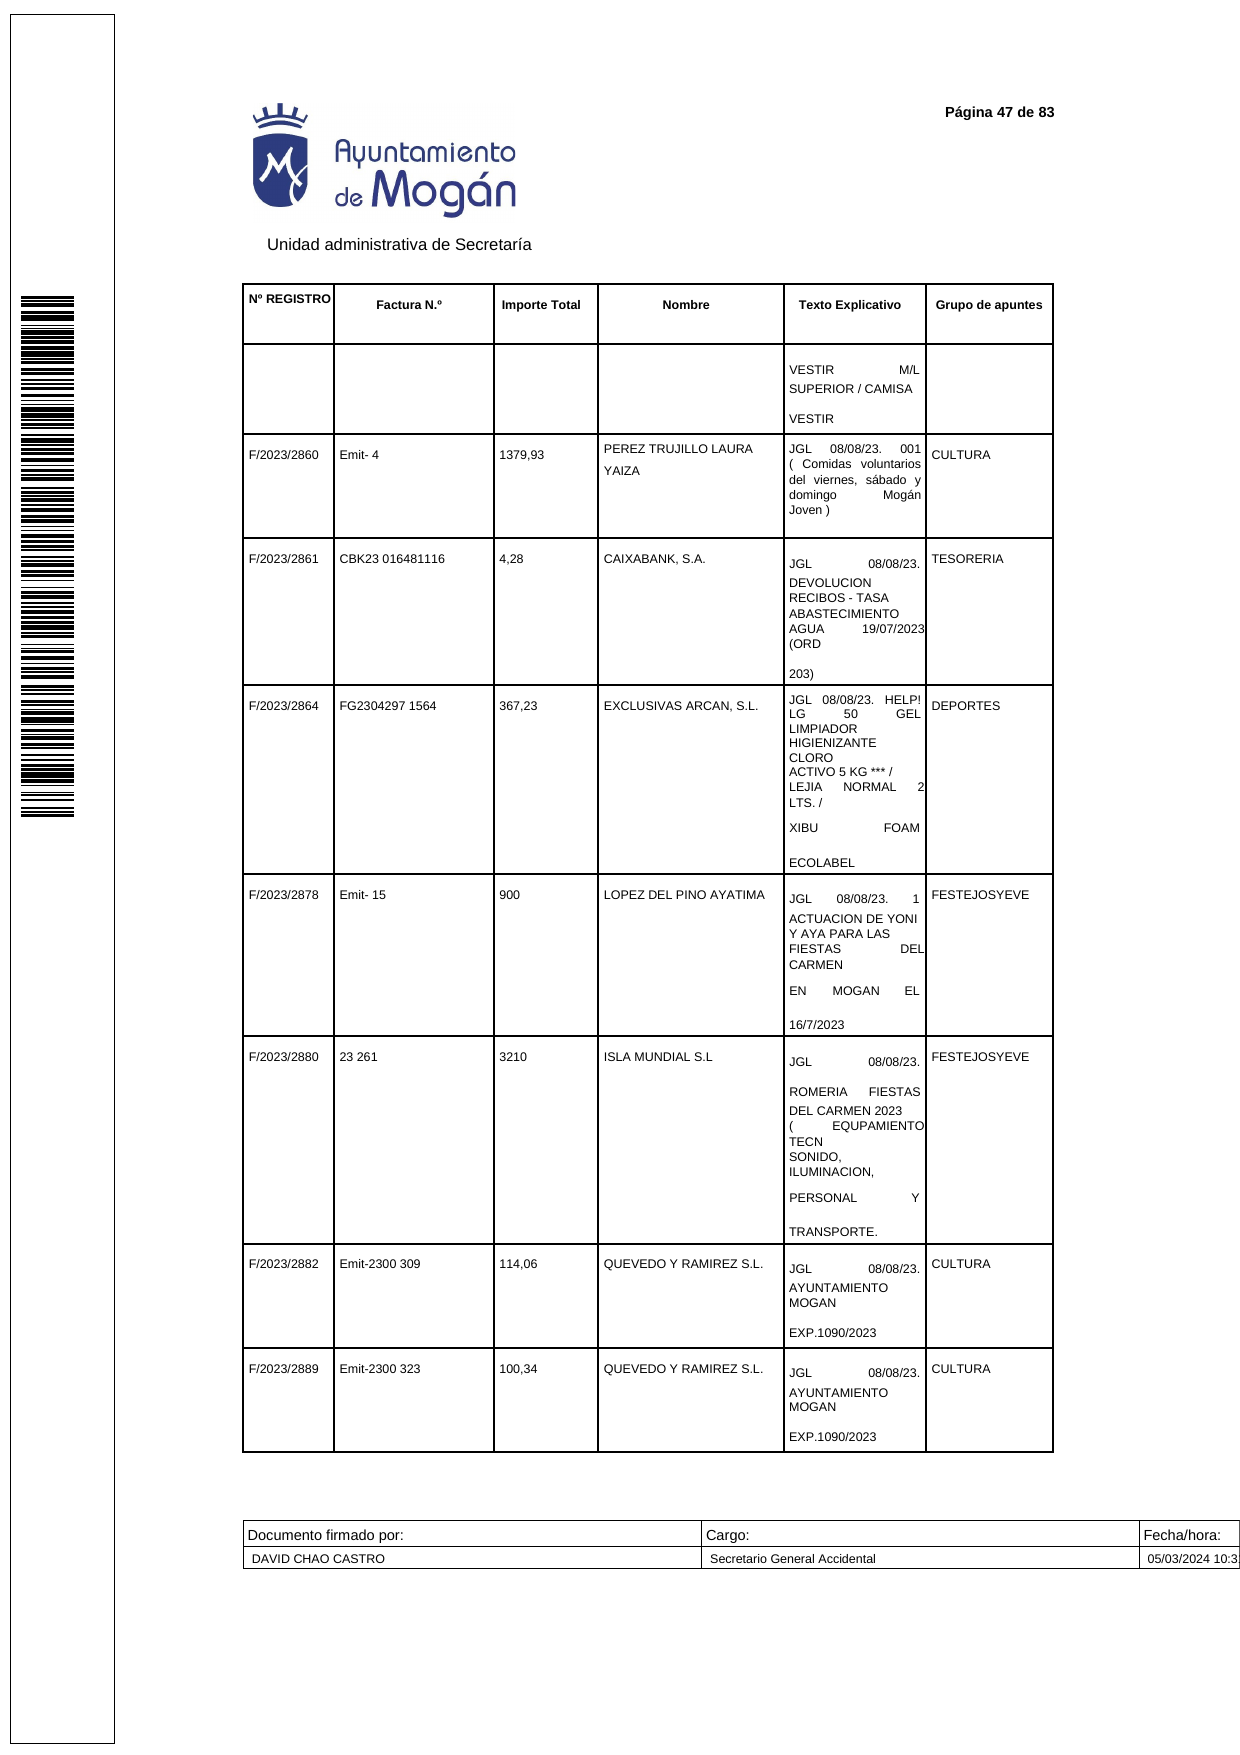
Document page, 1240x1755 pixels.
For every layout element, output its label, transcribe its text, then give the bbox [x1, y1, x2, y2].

table_header Importe Total [495, 285, 597, 343]
table_cell JGL 08/08/23. ROMERIA FIESTAS DEL CARMEN 2023 ( EQUPAMIENTO TECN SONIDO, ILUMINACION, PERSONAL Y TRANSPORTE. [785, 1037, 925, 1242]
table_cell EXCLUSIVAS ARCAN, S.L. [599, 686, 783, 873]
table_cell F/2023/2860 [244, 435, 333, 537]
table_cell LOPEZ DEL PINO AYATIMA [599, 875, 783, 1035]
table_cell CULTURA [927, 1349, 1052, 1451]
table_cell Emit- 4 [335, 435, 493, 537]
table_cell 367,23 [495, 686, 597, 873]
table_cell F/2023/2864 [244, 686, 333, 873]
table_cell CULTURA [927, 435, 1052, 537]
table_cell Emit-2300 323 [335, 1349, 493, 1451]
table_cell PEREZ TRUJILLO LAURA YAIZA [599, 435, 783, 537]
table_cell [244, 345, 333, 433]
table_header Nº REGISTRO [244, 285, 333, 343]
table_cell DEPORTES [927, 686, 1052, 873]
table_cell JGL 08/08/23. DEVOLUCION RECIBOS - TASA ABASTECIMIENTO AGUA 19/07/2023 (ORD 203) [785, 539, 925, 684]
table_cell F/2023/2861 [244, 539, 333, 684]
table_cell CBK23 016481116 [335, 539, 493, 684]
table_cell F/2023/2889 [244, 1349, 333, 1451]
table_cell JGL 08/08/23. HELP! LG 50 GEL LIMPIADOR HIGIENIZANTE CLORO ACTIVO 5 KG *** / LEJIA NORMAL 2 LTS. / XIBU FOAM ECOLABEL [785, 686, 925, 873]
table_cell Emit- 15 [335, 875, 493, 1035]
table_cell ISLA MUNDIAL S.L [599, 1037, 783, 1242]
table_header Texto Explicativo [785, 285, 925, 343]
table_cell [599, 345, 783, 433]
table_cell JGL 08/08/23. AYUNTAMIENTO MOGAN EXP.1090/2023 [785, 1349, 925, 1451]
table_cell F/2023/2882 [244, 1245, 333, 1347]
table_cell 900 [495, 875, 597, 1035]
table_cell QUEVEDO Y RAMIREZ S.L. [599, 1349, 783, 1451]
table_cell VESTIR M/L SUPERIOR / CAMISA VESTIR [785, 345, 925, 433]
table_cell [335, 345, 493, 433]
table_cell F/2023/2880 [244, 1037, 333, 1242]
table_cell CAIXABANK, S.A. [599, 539, 783, 684]
table_cell JGL 08/08/23. AYUNTAMIENTO MOGAN EXP.1090/2023 [785, 1245, 925, 1347]
table_cell 1379,93 [495, 435, 597, 537]
table_header Factura N.º [335, 285, 493, 343]
table_cell 23 261 [335, 1037, 493, 1242]
table_cell 114,06 [495, 1245, 597, 1347]
table_cell QUEVEDO Y RAMIREZ S.L. [599, 1245, 783, 1347]
table_cell TESORERIA [927, 539, 1052, 684]
table_cell [495, 345, 597, 433]
table_cell 4,28 [495, 539, 597, 684]
table_header Nombre [599, 285, 783, 343]
table_cell CULTURA [927, 1245, 1052, 1347]
table_cell JGL 08/08/23. 1 ACTUACION DE YONI Y AYA PARA LAS FIESTAS DEL CARMEN EN MOGAN EL 16/7/2023 [785, 875, 925, 1035]
table_cell JGL 08/08/23. 001 ( Comidas voluntarios del viernes, sábado y domingo Mogán Joven ) [785, 435, 925, 537]
table_cell FG2304297 1564 [335, 686, 493, 873]
table_cell F/2023/2878 [244, 875, 333, 1035]
table_cell 100,34 [495, 1349, 597, 1451]
table_cell FESTEJOSYEVE [927, 875, 1052, 1035]
table_cell Emit-2300 309 [335, 1245, 493, 1347]
table_header Grupo de apuntes [927, 285, 1052, 343]
table_cell FESTEJOSYEVE [927, 1037, 1052, 1242]
table_cell [927, 345, 1052, 433]
table_cell 3210 [495, 1037, 597, 1242]
